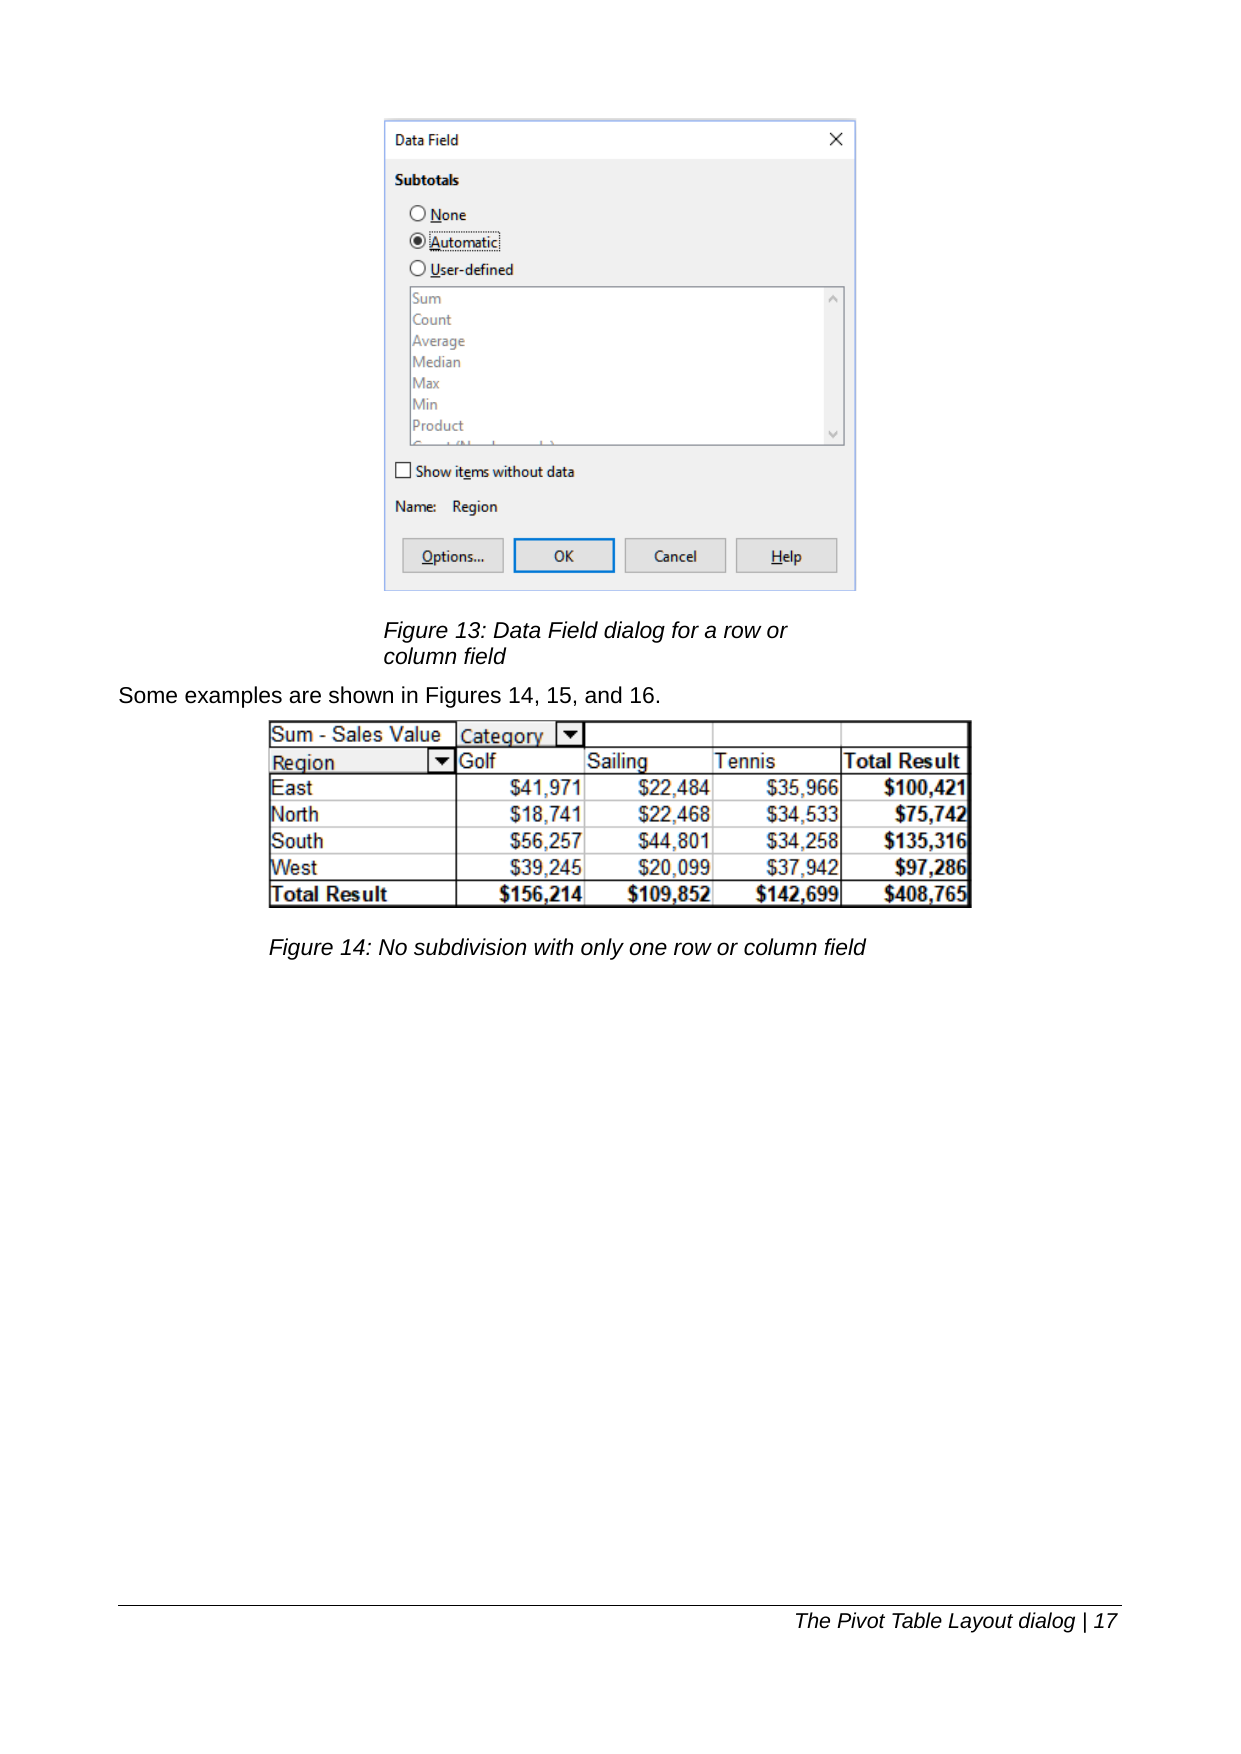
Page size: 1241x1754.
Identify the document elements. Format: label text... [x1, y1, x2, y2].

text Figure 14: No subdivision with only one row or column field [268, 908, 972, 961]
picture [268, 720, 972, 908]
text Figure 13: Data Field dialog for a row or column field [383, 591, 857, 669]
picture [383, 118, 857, 591]
text Some examples are shown in Figures 14, 15, and 16. [118, 682, 1122, 708]
